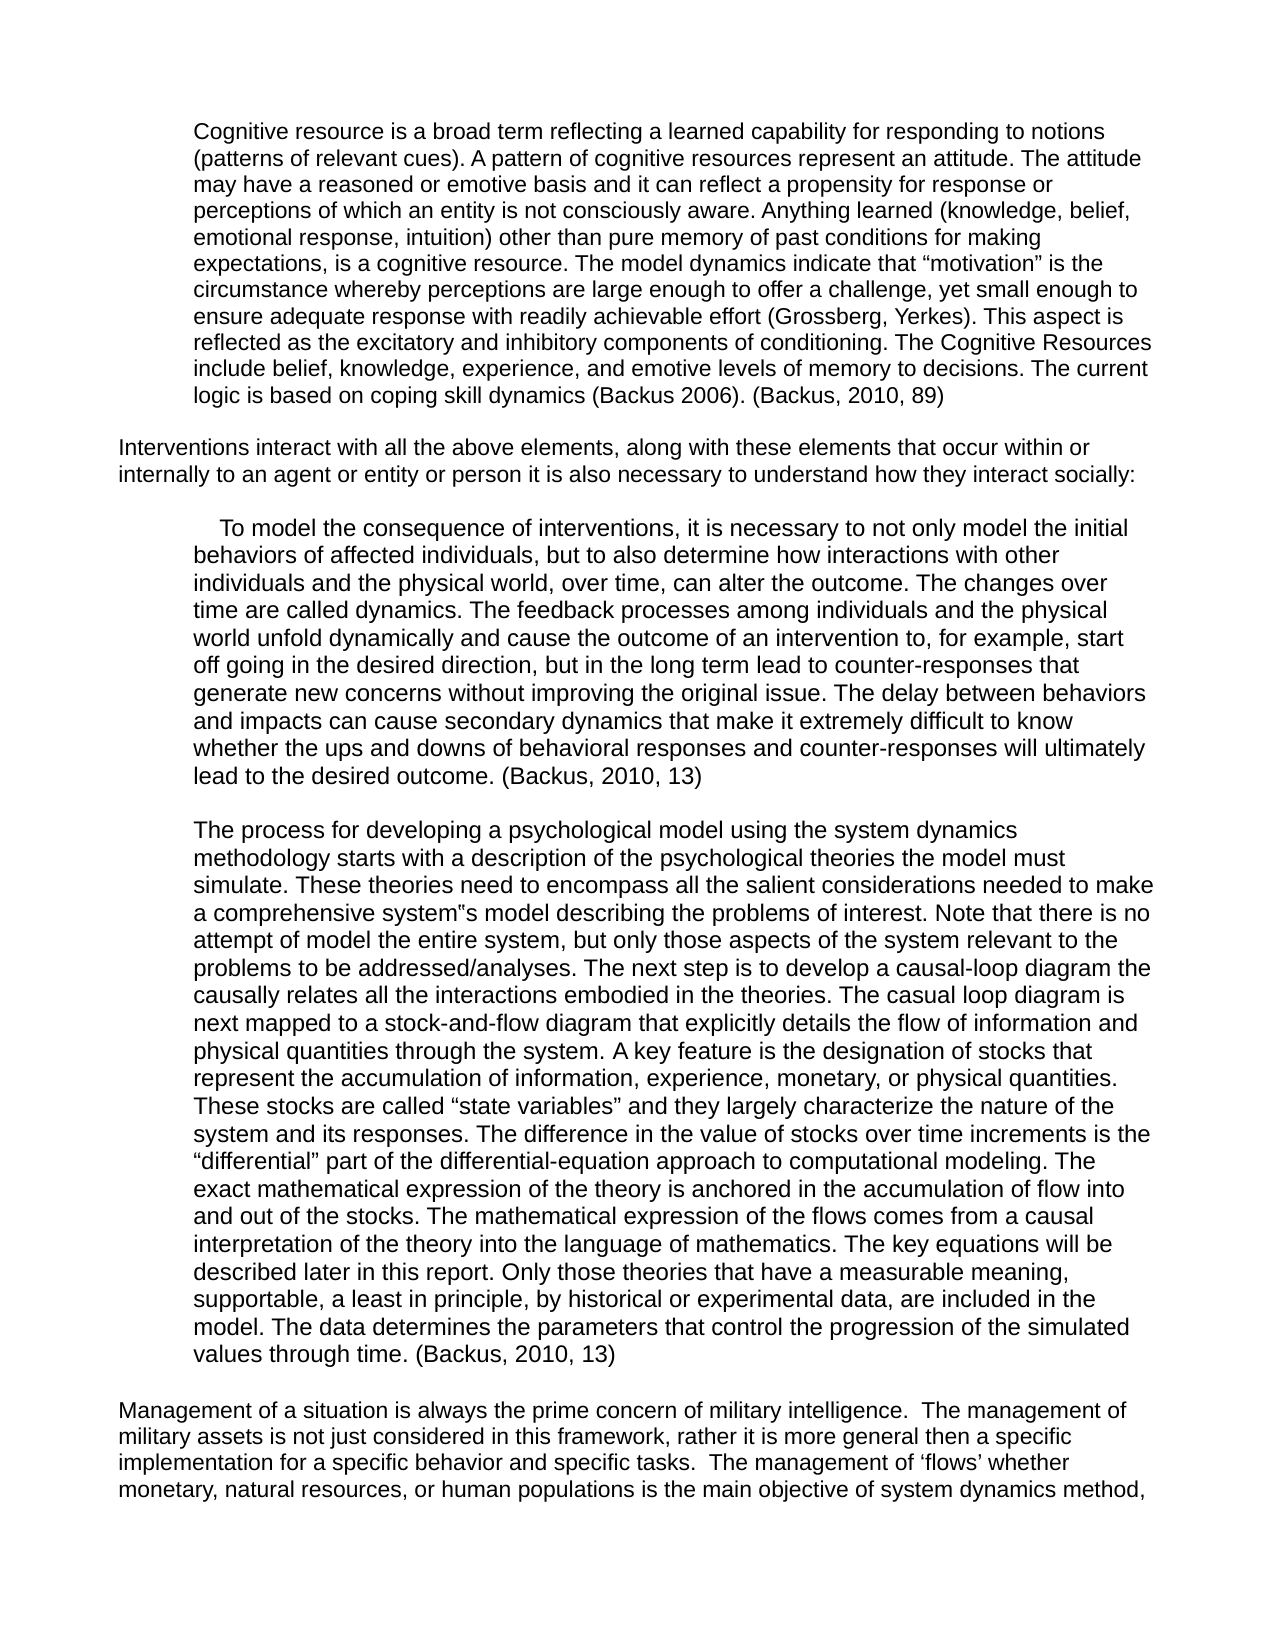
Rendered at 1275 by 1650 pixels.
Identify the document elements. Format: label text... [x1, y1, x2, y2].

list Cognitive resource is a broad term reflecting a learned capability for responding to notions (patterns of relevant cues). A pattern of cognitive resources represent an attitude. The attitude may have a reasoned or emotive basis and it can reflect a propensity for response or perceptions of which an entity is not consciously aware. Anything learned (knowledge, belief, emotional response, intuition) other than pure memory of past conditions for making expectations, is a cognitive resource. The model dynamics indicate that “motivation” is the circumstance whereby perceptions are large enough to offer a challenge, yet small enough to ensure adequate response with readily achievable effort (Grossberg, Yerkes). This aspect is reflected as the excitatory and inhibitory components of conditioning. The Cognitive Resources include belief, knowledge, experience, and emotive levels of memory to decisions. The current logic is based on coping skill dynamics (Backus 2006). (Backus, 2010, 89) [156, 118, 1157, 408]
text Interventions interact with all the above elements, along with these elements that occur within or internally to an agent or entity or person it is also necessary to understand how they interact socially: [118, 434, 1157, 487]
text Management of a situation is always the prime concern of military intelligence. The management of military assets is not just considered in this framework, rather it is more general then a specific implementation for a specific behavior and specific tasks. The management of ‘flows’ whether monetary, natural resources, or human populations is the main objective of system dynamics method, [118, 1397, 1157, 1502]
text To model the consequence of interventions, it is necessary to not only model the initial behaviors of affected individuals, but to also determine how interactions with other individuals and the physical world, over time, can alter the outcome. The changes over time are called dynamics. The feedback processes among individuals and the physical world unfold dynamically and cause the outcome of an intervention to, for example, start off going in the desired direction, but in the long term lead to counter-responses that generate new concerns without improving the original issue. The delay between behaviors and impacts can cause secondary dynamics that make it extremely difficult to know whether the ups and downs of behavioral responses and counter-responses will ultimately lead to the desired outcome. (Backus, 2010, 13) [193, 513, 1157, 789]
text The process for developing a psychological model using the system dynamics methodology starts with a description of the psychological theories the model must simulate. These theories need to encompass all the salient considerations needed to make a comprehensive system‟s model describing the problems of interest. Note that there is no attempt of model the entire system, but only those aspects of the system relevant to the problems to be addressed/analyses. The next step is to develop a causal-loop diagram the causally relates all the interactions embodied in the theories. The casual loop diagram is next mapped to a stock-and-flow diagram that explicitly details the flow of information and physical quantities through the system. A key feature is the designation of stocks that represent the accumulation of information, experience, monetary, or physical quantities. These stocks are called “state variables” and they largely characterize the nature of the system and its responses. The difference in the value of stocks over time increments is the “differential” part of the differential-equation approach to computational modeling. The exact mathematical expression of the theory is anchored in the accumulation of flow into and out of the stocks. The mathematical expression of the flows comes from a causal interpretation of the theory into the language of mathematics. The key equations will be described later in this report. Only those theories that have a measurable meaning, supportable, a least in principle, by historical or experimental data, are included in the model. The data determines the parameters that control the progression of the simulated values through time. (Backus, 2010, 13) [193, 816, 1157, 1368]
